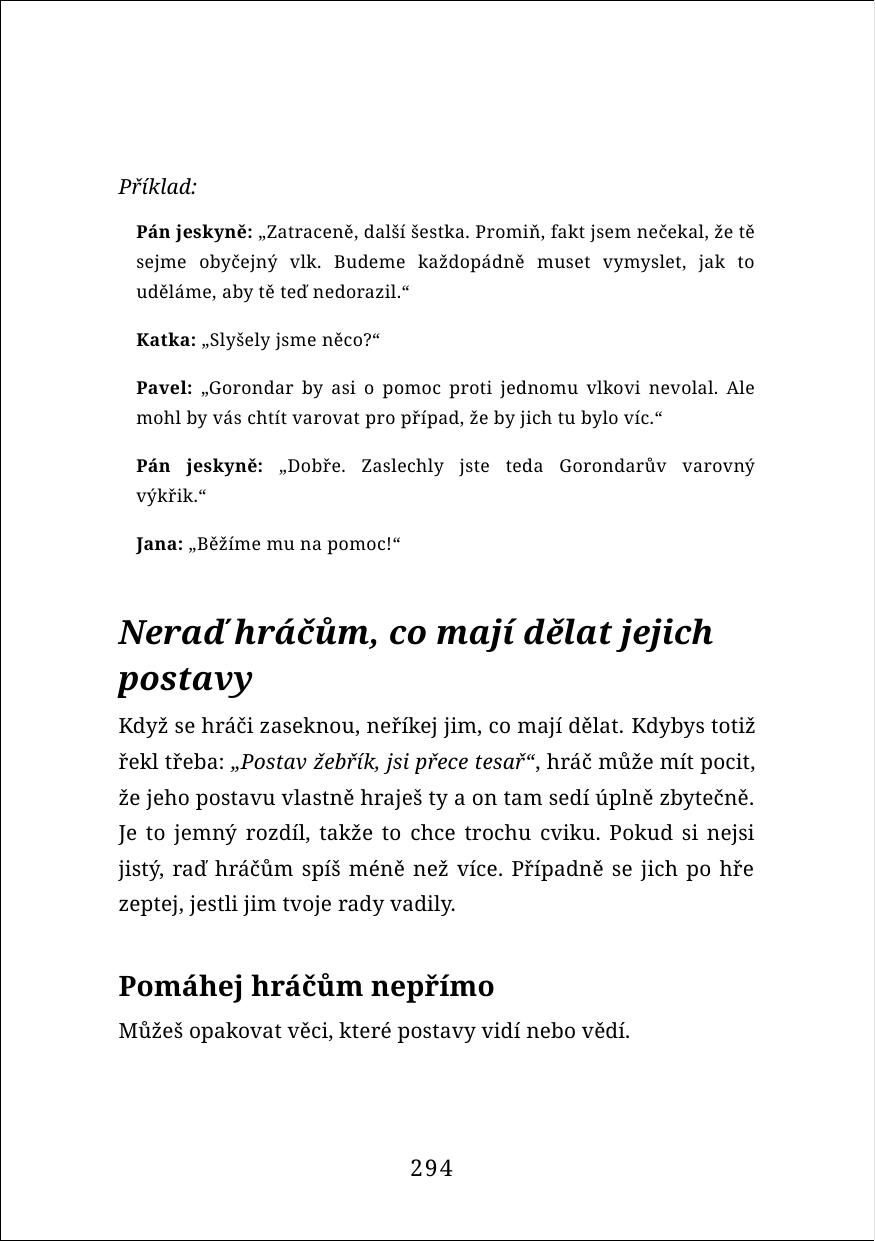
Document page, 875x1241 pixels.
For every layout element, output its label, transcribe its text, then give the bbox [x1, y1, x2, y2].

subtitle Neraď hráčům, co mají dělat jejich postavy [118, 609, 756, 700]
text Můžeš opakovat věci, které postavy vidí nebo vědí. [118, 1016, 756, 1045]
text Příklad: [118, 172, 756, 200]
subtitle Pomáhej hráčům nepřímo [118, 966, 756, 1004]
text Když se hráči zaseknou, neříkej jim, co mají dělat. Kdybys totiž řekl třeba: „Postav žebřík, jsi přece tesař“, hráč může mít pocit, že jeho postavu vlastně hraješ ty a on tam sedí úplně zbytečně. Je to jemný rozdíl, takže to chce trochu cviku. Pokud si nejsi jistý, raď hráčům spíš méně než více. Případně se jich po hře zeptej, jestli jim tvoje rady vadily. [118, 712, 756, 918]
text Pán jeskyně: „Zatraceně, další šestka. Promiň, fakt jsem nečekal, že tě sejme obyčejný vlk. Budeme každopádně muset vymyslet, jak to uděláme, aby tě teď nedorazil.“ [136, 219, 756, 304]
text Jana: „Běžíme mu na pomoc!“ [136, 532, 756, 556]
text Katka: „Slyšely jsme něco?“ [136, 327, 756, 352]
text Pán jeskyně: „Dobře. Zaslechly jste teda Gorondarův varovný výkřik.“ [136, 453, 756, 508]
text Pavel: „Gorondar by asi o pomoc proti jednomu vlkovi nevolal. Ale mohl by vás chtít varovat pro případ, že by jich tu bylo víc.“ [136, 375, 756, 430]
